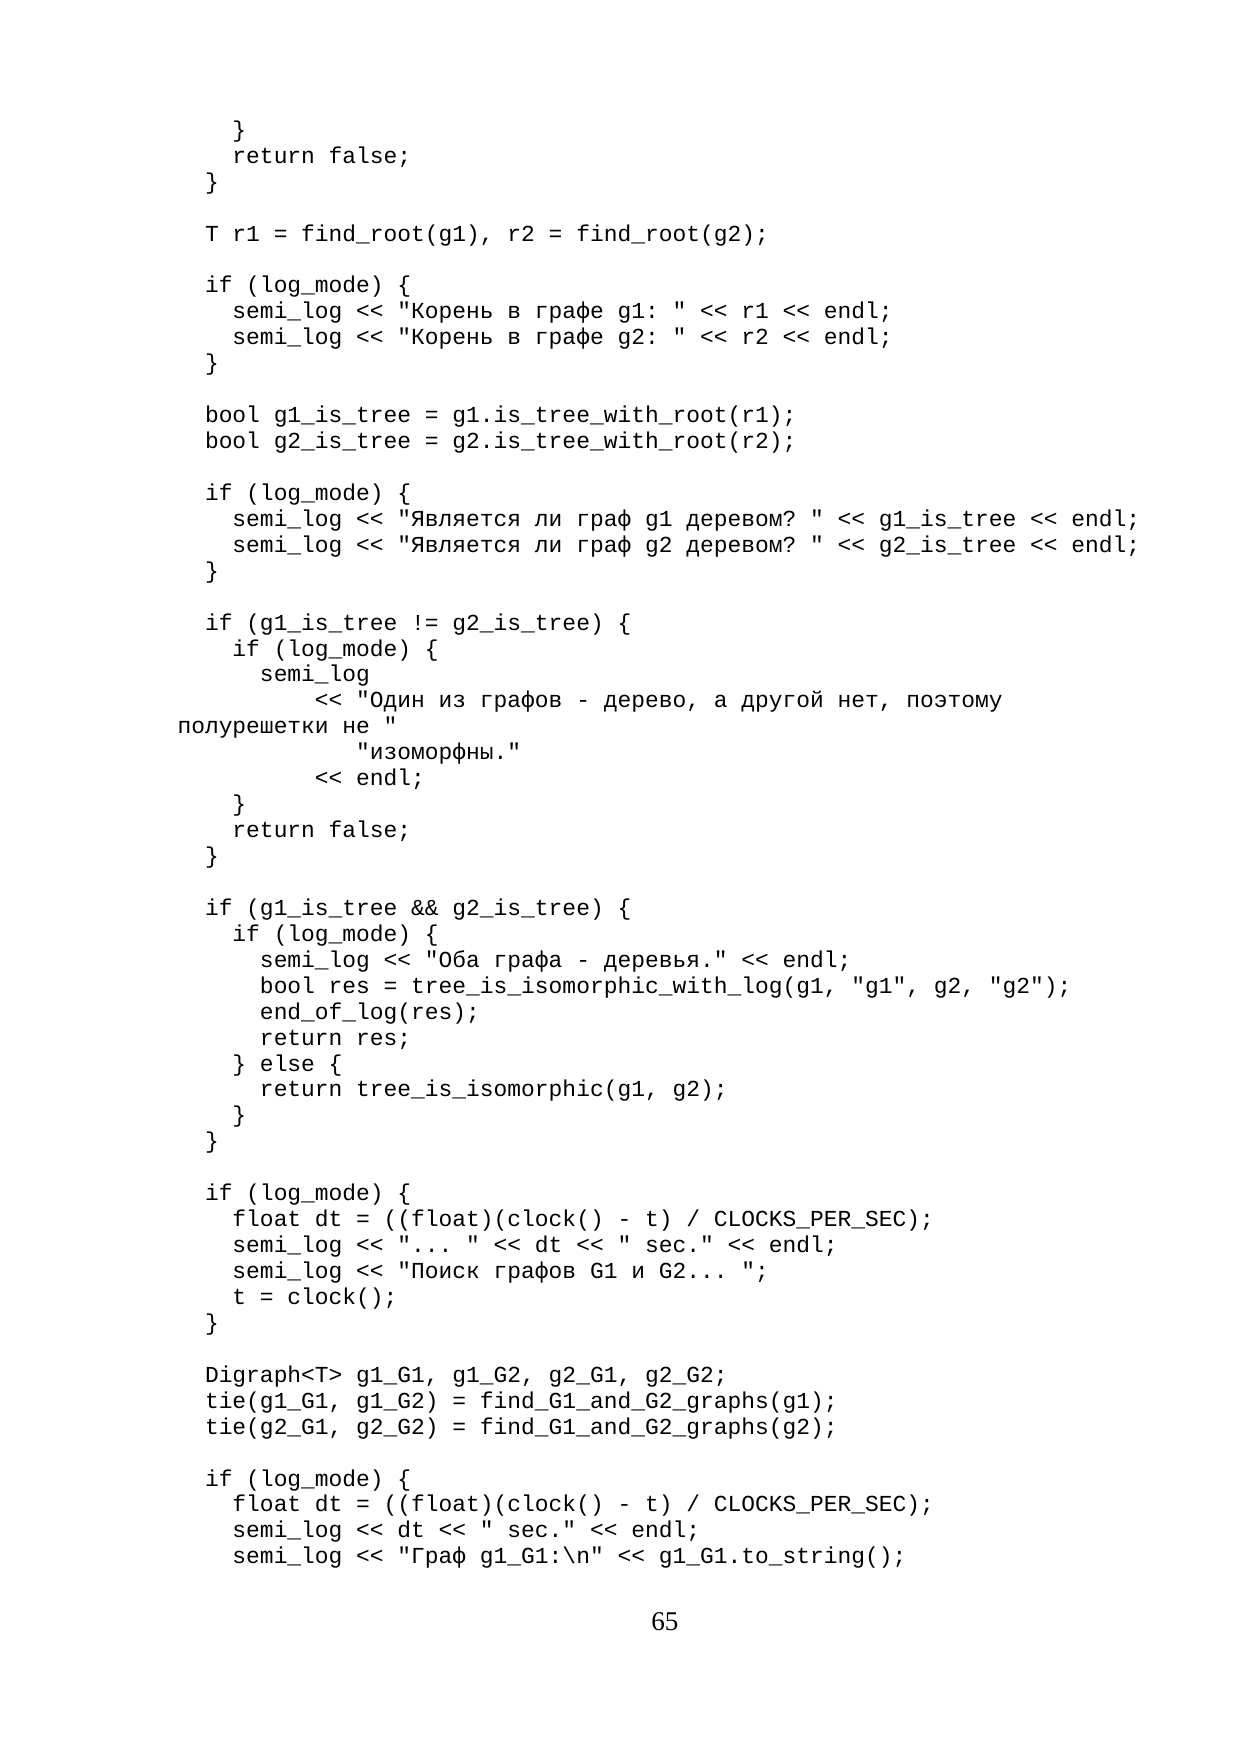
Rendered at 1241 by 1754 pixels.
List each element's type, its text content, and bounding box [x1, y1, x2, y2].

text } [177, 1104, 1152, 1130]
text << endl; [177, 767, 1152, 792]
text semi_log [177, 663, 1152, 689]
text if (log_mode) { [177, 1182, 1152, 1207]
text t = clock(); [177, 1285, 1152, 1311]
text Digraph<T> g1_G1, g1_G2, g2_G1, g2_G2; [177, 1363, 1152, 1389]
text semi_log << "... " << dt << " sec." << endl; [177, 1233, 1152, 1259]
text bool g2_is_tree = g2.is_tree_with_root(r2); [177, 429, 1152, 455]
text tie(g2_G1, g2_G2) = find_G1_and_G2_graphs(g2); [177, 1415, 1152, 1441]
text if (log_mode) { [177, 637, 1152, 663]
text if (g1_is_tree && g2_is_tree) { [177, 896, 1152, 922]
text } [177, 844, 1152, 870]
text tie(g1_G1, g1_G2) = find_G1_and_G2_graphs(g1); [177, 1389, 1152, 1415]
text semi_log << dt << " sec." << endl; [177, 1519, 1152, 1545]
text float dt = ((float)(clock() - t) / CLOCKS_PER_SEC); [177, 1493, 1152, 1519]
text bool g1_is_tree = g1.is_tree_with_root(r1); [177, 403, 1152, 429]
text if (log_mode) { [177, 922, 1152, 948]
text if (g1_is_tree != g2_is_tree) { [177, 611, 1152, 637]
text } [177, 792, 1152, 818]
text return tree_is_isomorphic(g1, g2); [177, 1078, 1152, 1104]
text } [177, 1130, 1152, 1156]
text << "Один из графов - дерево, а другой нет, поэтому полурешетки не " [177, 689, 1152, 741]
text semi_log << "Является ли граф g2 деревом? " << g2_is_tree << endl; [177, 533, 1152, 559]
text "изоморфны." [177, 741, 1152, 767]
text semi_log << "Поиск графов G1 и G2... "; [177, 1259, 1152, 1285]
text if (log_mode) { [177, 481, 1152, 507]
text if (log_mode) { [177, 274, 1152, 300]
text } else { [177, 1052, 1152, 1078]
text semi_log << "Является ли граф g1 деревом? " << g1_is_tree << endl; [177, 507, 1152, 533]
text T r1 = find_root(g1), r2 = find_root(g2); [177, 222, 1152, 248]
text } [177, 559, 1152, 585]
text } [177, 118, 1152, 144]
text if (log_mode) { [177, 1467, 1152, 1493]
text float dt = ((float)(clock() - t) / CLOCKS_PER_SEC); [177, 1207, 1152, 1233]
text return false; [177, 144, 1152, 170]
text semi_log << "Оба графа - деревья." << endl; [177, 948, 1152, 974]
text semi_log << "Граф g1_G1:\n" << g1_G1.to_string(); [177, 1545, 1152, 1571]
text end_of_log(res); [177, 1000, 1152, 1026]
text } [177, 170, 1152, 196]
text bool res = tree_is_isomorphic_with_log(g1, "g1", g2, "g2"); [177, 974, 1152, 1000]
text semi_log << "Корень в графе g2: " << r2 << endl; [177, 326, 1152, 352]
text return res; [177, 1026, 1152, 1052]
text } [177, 352, 1152, 377]
text semi_log << "Корень в графе g1: " << r1 << endl; [177, 300, 1152, 326]
text return false; [177, 818, 1152, 844]
text } [177, 1311, 1152, 1337]
